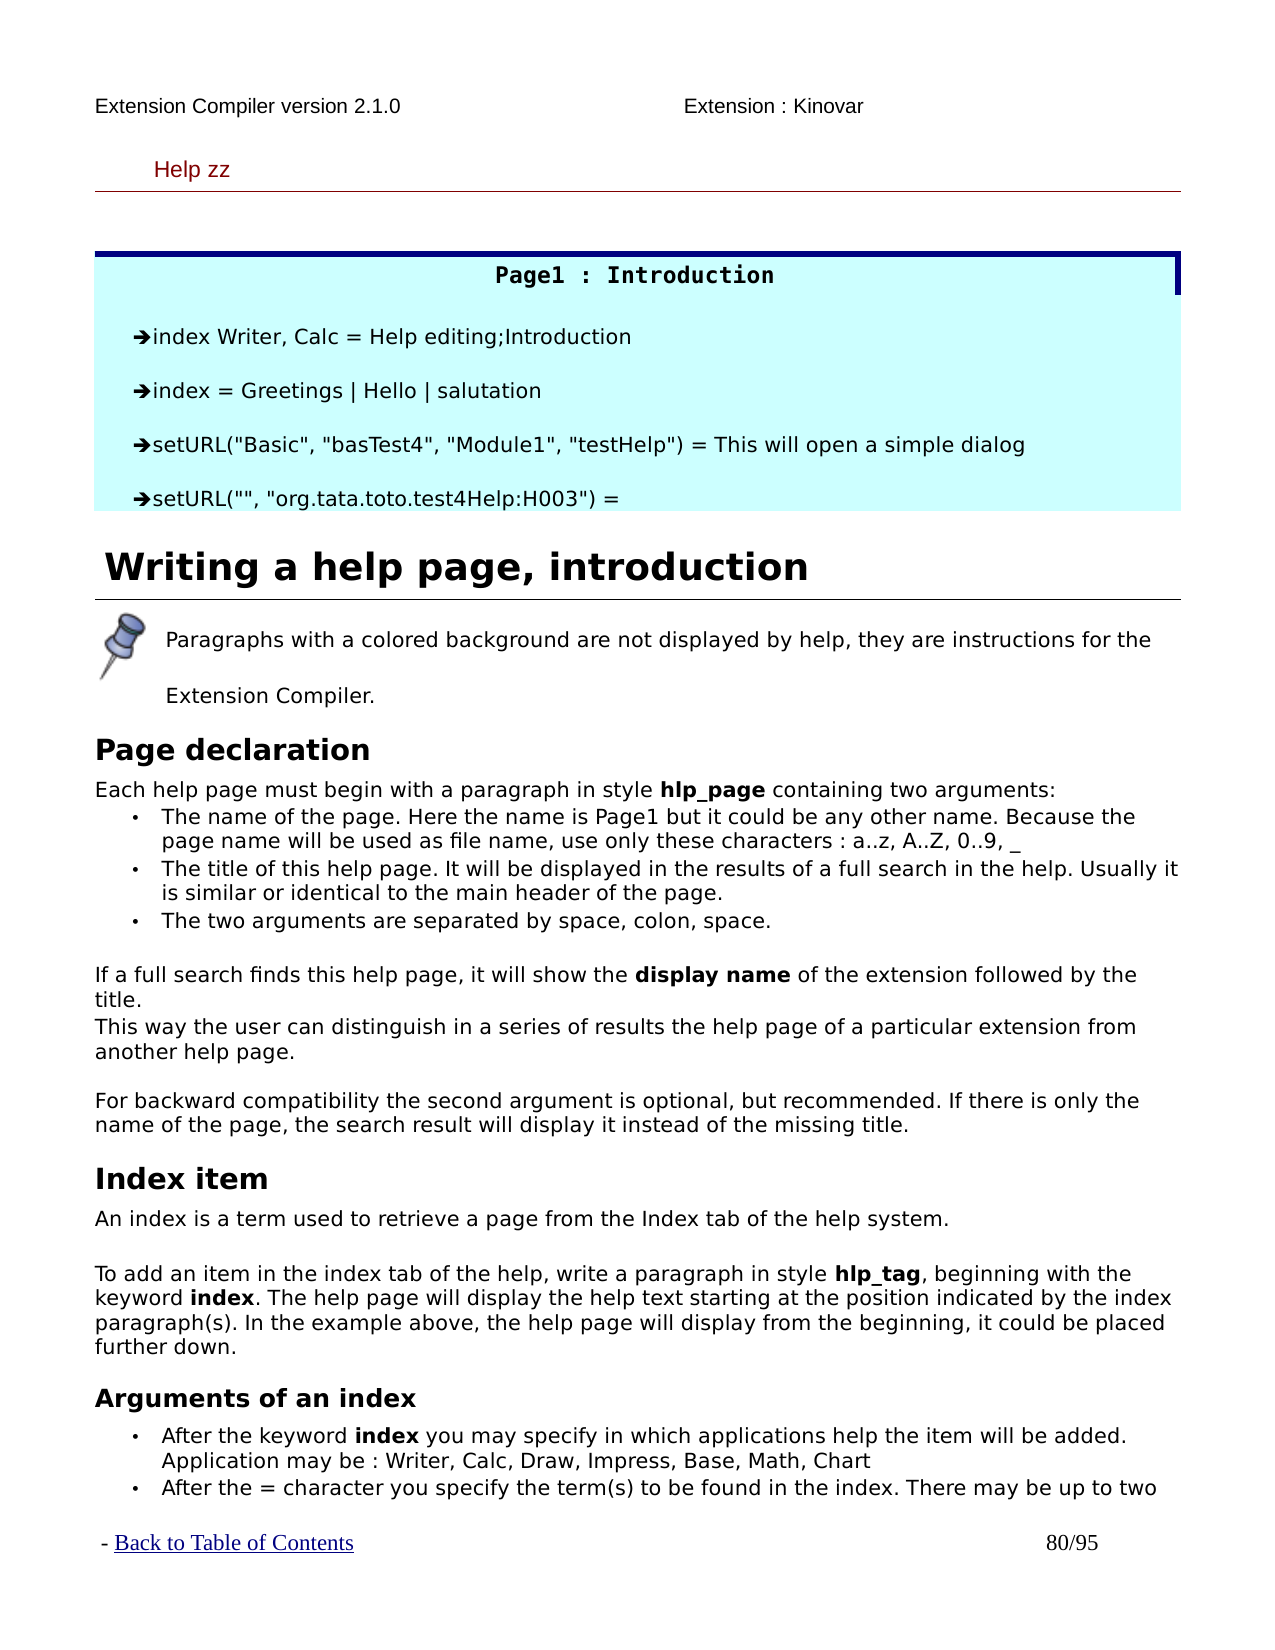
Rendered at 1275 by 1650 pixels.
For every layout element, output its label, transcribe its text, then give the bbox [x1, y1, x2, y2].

list The two arguments are separated by space, colon, space. [132, 909, 1181, 933]
text Index item [94, 1162, 1181, 1196]
text To add an item in the index tab of the help, write a paragraph in style hlp_tag, beginning with the keyword index. The help page will display the help text starting at the position indicated by the index paragraph(s). In the example above, the help page will display from the beginning, it could be placed further down. [94, 1262, 1181, 1360]
text Page declaration [94, 733, 1181, 767]
list setURL("", "org.tata.toto.test4Help:H003") = [94, 487, 1181, 511]
text Help zz [94, 147, 1181, 192]
text If a full search finds this help page, it will show the display name of the extension followed by the title. [94, 963, 1181, 1012]
list Paragraphs with a colored background are not displayed by help, they are instructions for the Extension Compiler. [94, 611, 1181, 708]
text Each help page must begin with a paragraph in style hlp_page containing two arguments: [94, 777, 1181, 802]
text An index is a term used to retrieve a page from the Index tab of the help system. [94, 1207, 1181, 1232]
list The title of this help page. It will be displayed in the results of a full search in the help. Usually it is similar or identical to the main header of the page. [132, 857, 1181, 906]
list The name of the page. Here the name is Page1 but it could be any other name. Because the page name will be used as file name, use only these characters : a..z, A..Z, 0..9, _ [132, 805, 1181, 854]
list After the keyword index you may specify in which applications help the item will be added. Application may be : Writer, Calc, Draw, Impress, Base, Math, Chart [132, 1424, 1181, 1473]
text This way the user can distinguish in a series of results the help page of a particular extension from another help page. For backward compatibility the second argument is optional, but recommended. If there is only the name of the page, the search result will display it instead of the missing title. [94, 1015, 1181, 1138]
list index Writer, Calc = Help editing;Introduction [94, 325, 1181, 349]
text Writing a help page, introduction [94, 536, 1181, 599]
list index = Greetings | Hello | salutation [94, 379, 1181, 403]
list After the = character you specify the term(s) to be found in the index. There may be up to two [132, 1476, 1181, 1501]
text Arguments of an index [94, 1384, 1181, 1413]
list setURL("Basic", "basTest4", "Module1", "testHelp") = This will open a simple dialog [94, 433, 1181, 457]
picture [95, 611, 151, 683]
text Page1 : Introduction [94, 252, 1175, 295]
